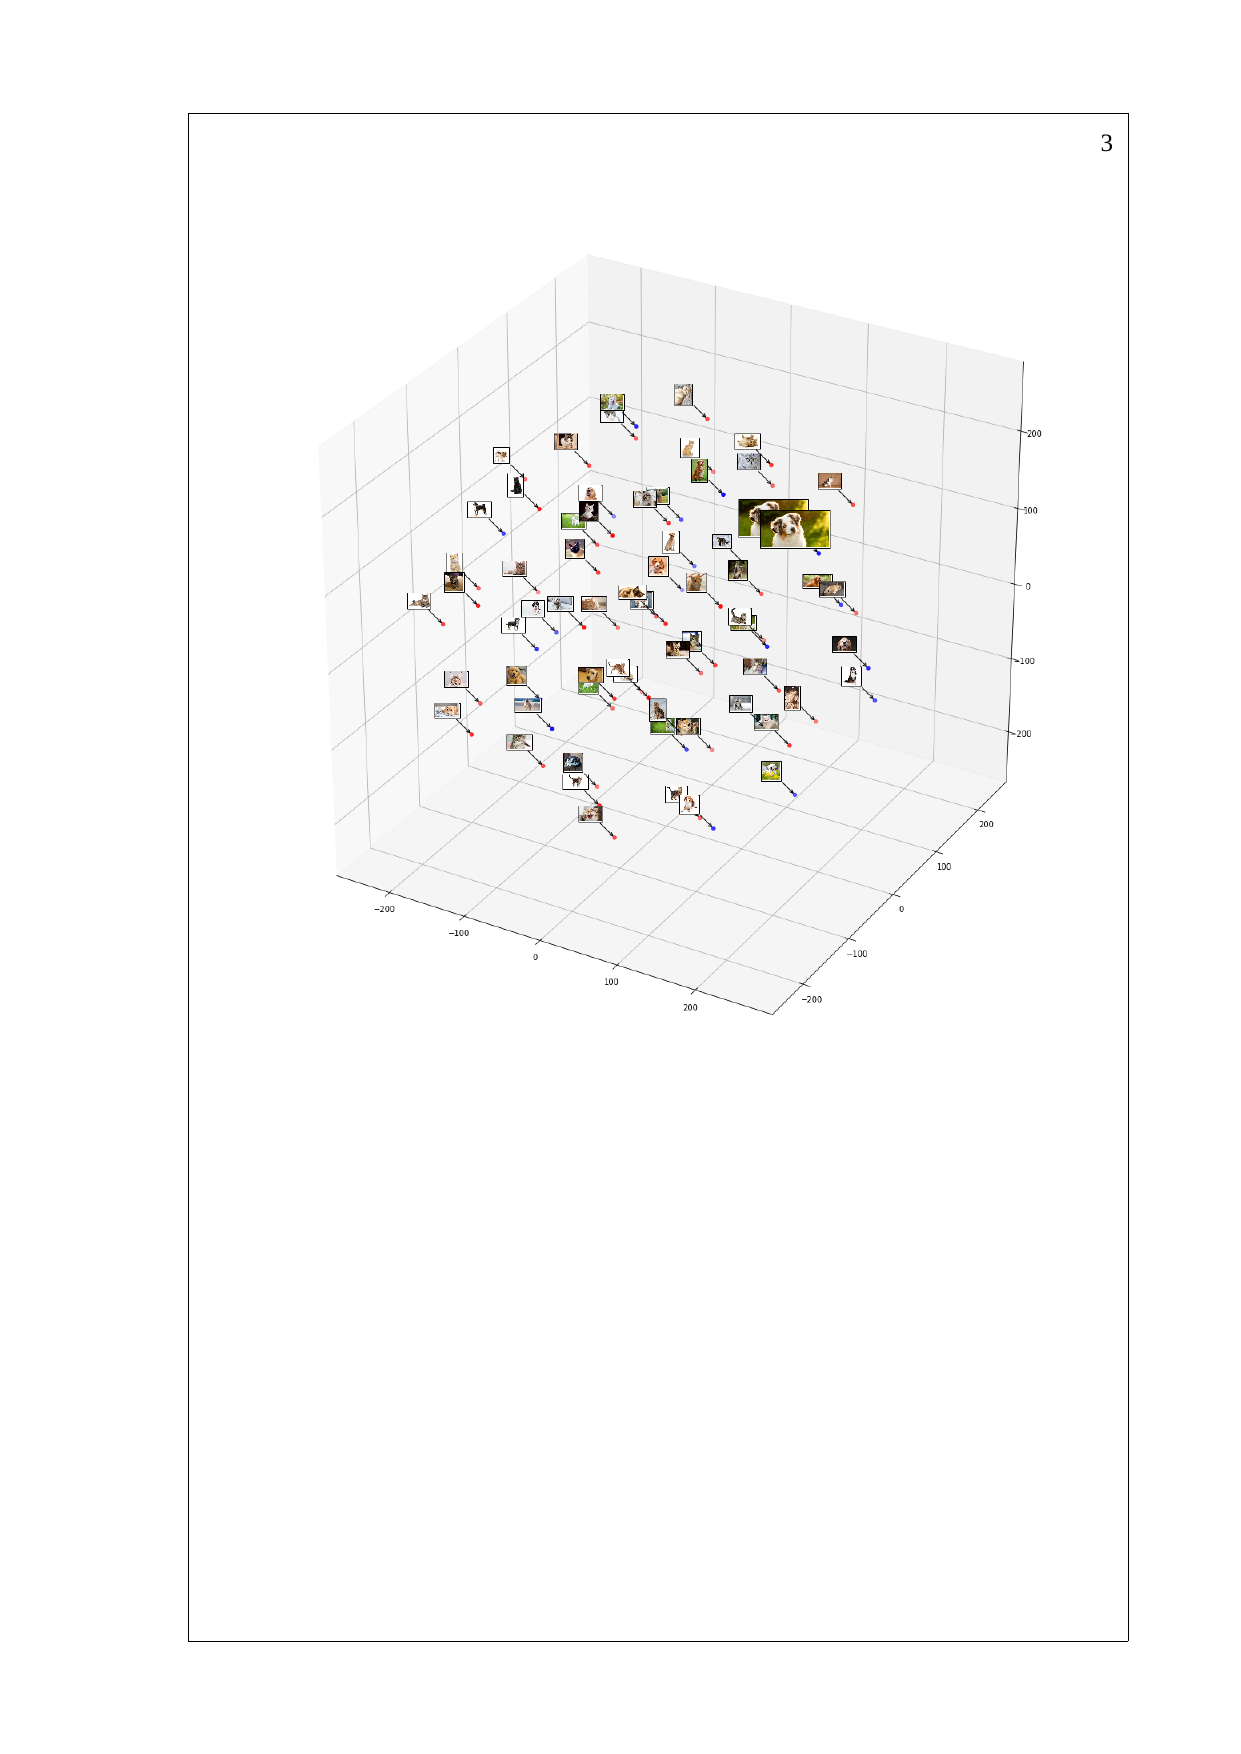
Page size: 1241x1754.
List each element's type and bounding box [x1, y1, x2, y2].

picture [194, 190, 1123, 1087]
